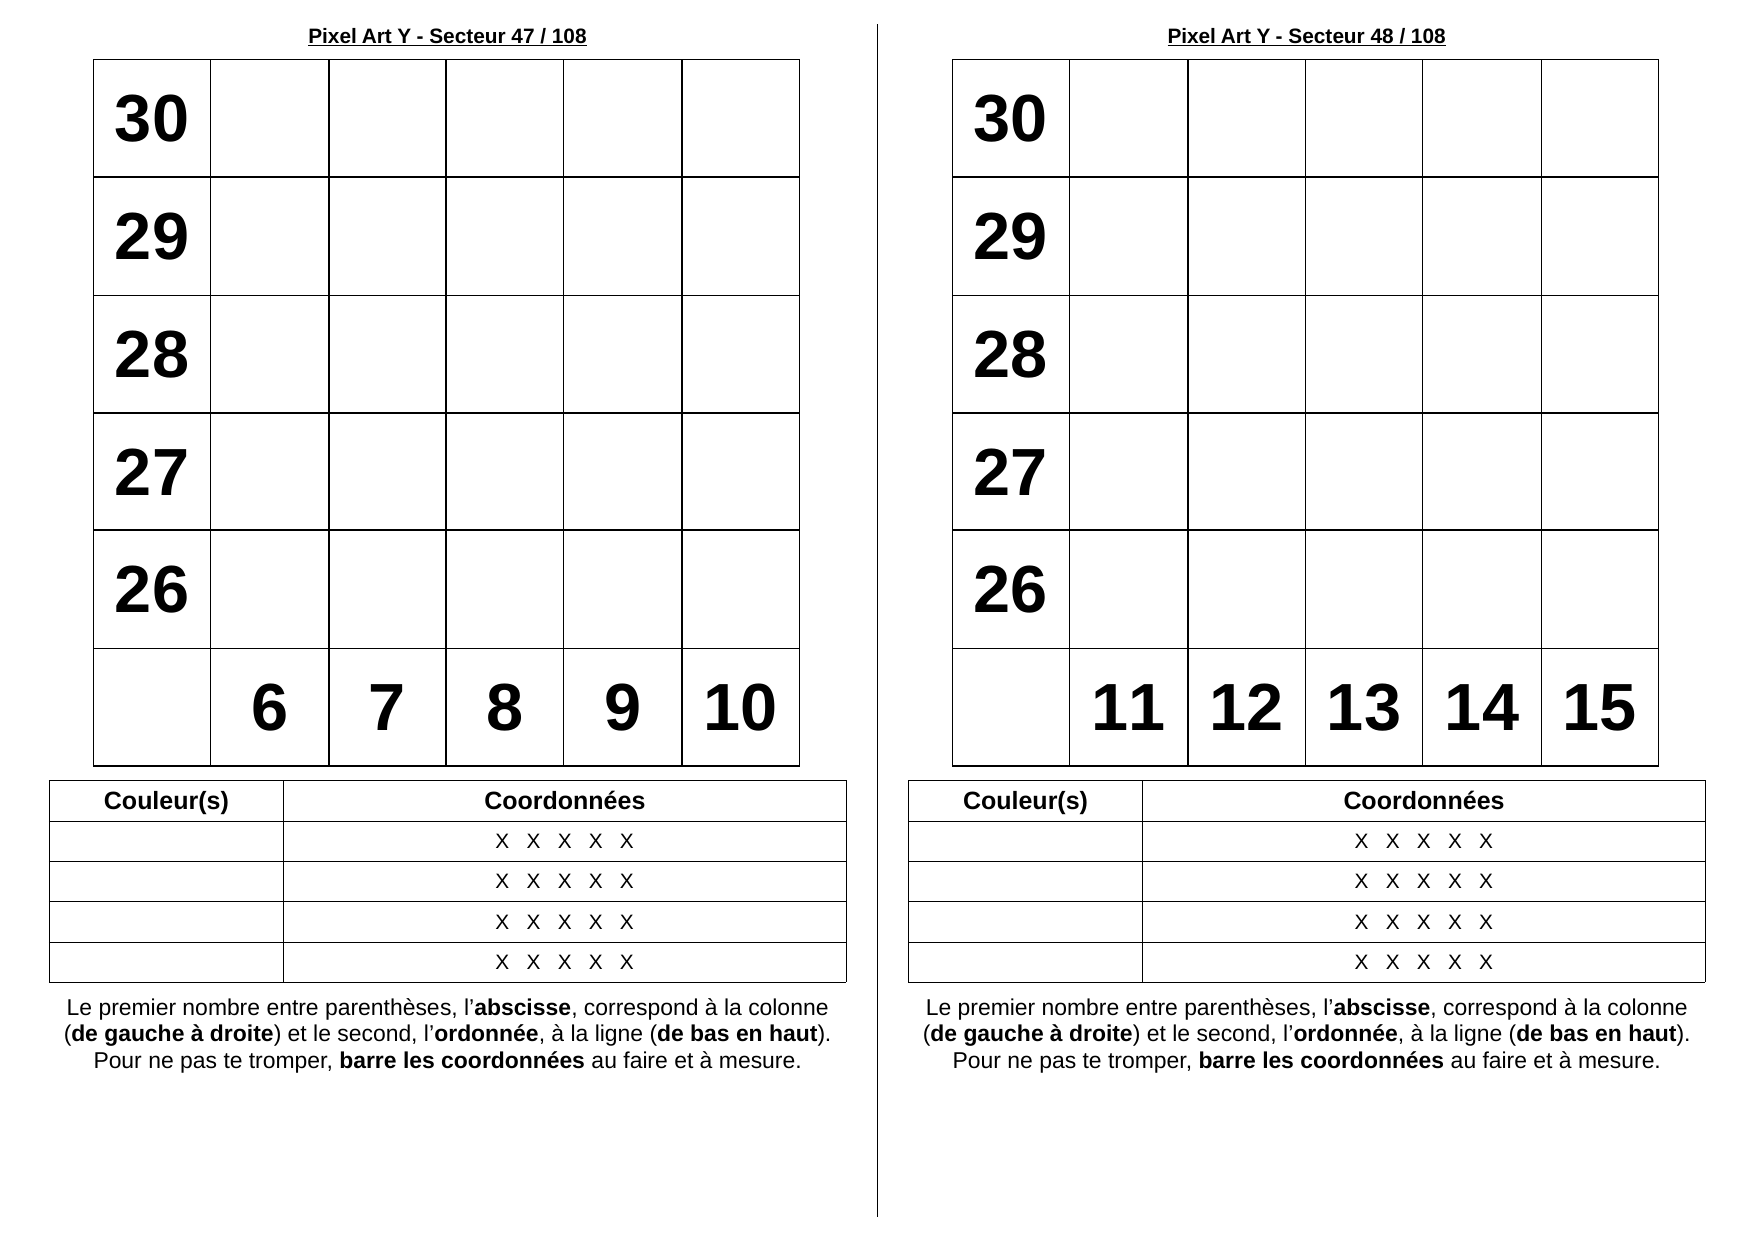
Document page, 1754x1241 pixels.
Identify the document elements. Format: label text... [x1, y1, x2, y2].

table_cell [50, 902, 283, 942]
table_cell X X X X X [284, 943, 846, 982]
text Le premier nombre entre parenthèses, l’abscisse, correspond à la colonne [24, 994, 871, 1020]
table_cell X X X X X [1143, 862, 1705, 901]
table_cell X X X X X [1143, 902, 1705, 942]
table_cell [909, 943, 1142, 982]
table_header Couleur(s) [50, 781, 283, 821]
table_cell X X X X X [284, 822, 846, 861]
table_cell [50, 822, 283, 861]
table_cell X X X X X [284, 862, 846, 901]
table_cell X X X X X [1143, 822, 1705, 861]
text (de gauche à droite) et le second, l’ordonnée, à la ligne (de bas en haut). [883, 1020, 1730, 1047]
table_cell [909, 862, 1142, 901]
text Pixel Art Y - Secteur 47 / 108 [24, 24, 871, 48]
text (de gauche à droite) et le second, l’ordonnée, à la ligne (de bas en haut). [24, 1020, 871, 1047]
table_cell X X X X X [284, 902, 846, 942]
table_cell [909, 822, 1142, 861]
table_header Coordonnées [284, 781, 846, 821]
text Pour ne pas te tromper, barre les coordonnées au faire et à mesure. [24, 1047, 871, 1073]
table_cell X X X X X [1143, 943, 1705, 982]
table_cell [50, 862, 283, 901]
text Le premier nombre entre parenthèses, l’abscisse, correspond à la colonne [883, 994, 1730, 1020]
table_header Coordonnées [1143, 781, 1705, 821]
text Pixel Art Y - Secteur 48 / 108 [883, 24, 1730, 48]
table_cell [50, 943, 283, 982]
table_cell [909, 902, 1142, 942]
text Pour ne pas te tromper, barre les coordonnées au faire et à mesure. [883, 1047, 1730, 1073]
table_header Couleur(s) [909, 781, 1142, 821]
